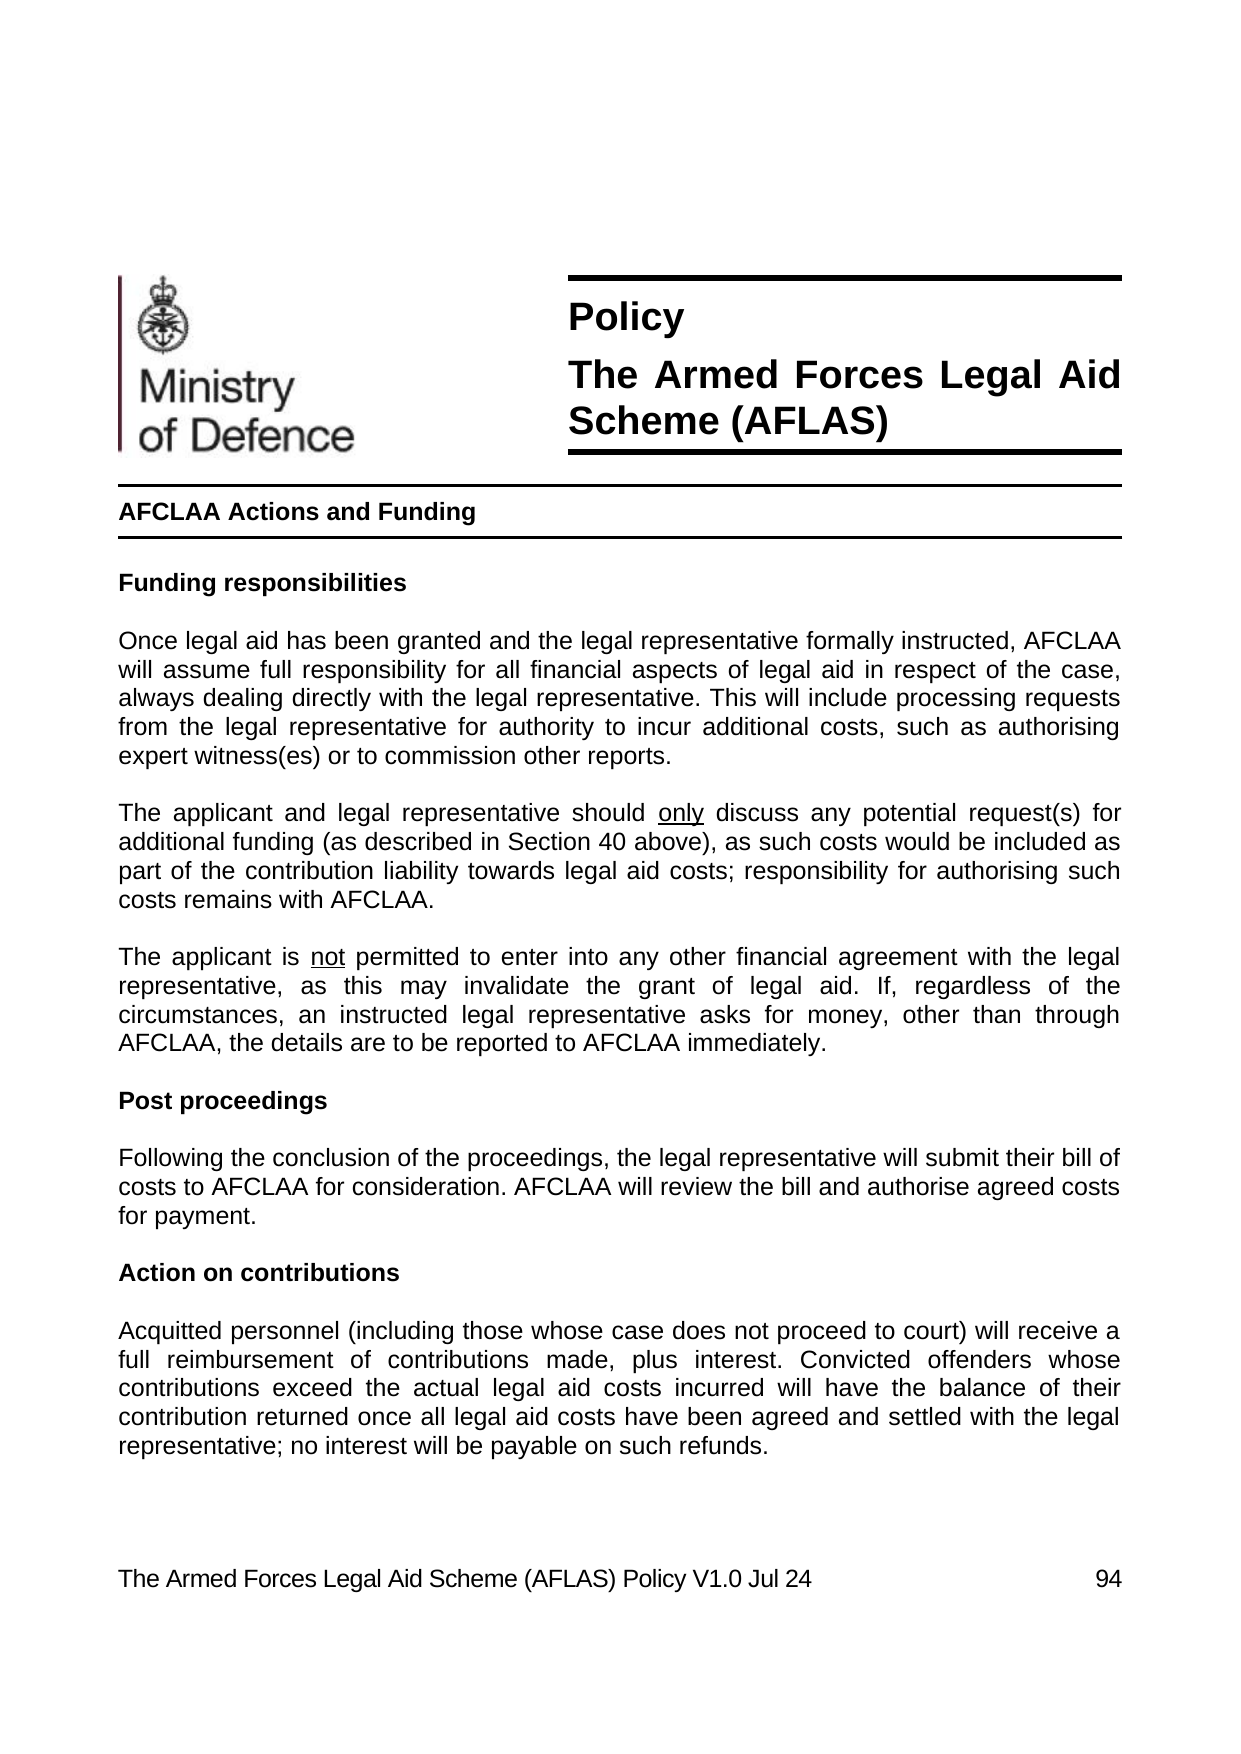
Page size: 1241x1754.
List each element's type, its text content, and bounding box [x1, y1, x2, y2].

text Following the conclusion of the proceedings, the legal representative will submit their bill of costs to AFCLAA for consideration. AFCLAA will review the bill and authorise agreed costs for payment. [118, 1143, 1122, 1229]
text Once legal aid has been granted and the legal representative formally instructed, AFCLAA will assume full responsibility for all financial aspects of legal aid in respect of the case, always dealing directly with the legal representative. This will include processing requests from the legal representative for authority to incur additional costs, such as authorising expert witness(es) or to commission other reports. [118, 626, 1122, 769]
text The applicant and legal representative should only discuss any potential request(s) for additional funding (as described in Section 40 above), as such costs would be included as part of the contribution liability towards legal aid costs; responsibility for authorising such costs remains with AFCLAA. [118, 798, 1122, 913]
text Acquitted personnel (including those whose case does not proceed to court) will receive a full reimbursement of contributions made, plus interest. Convicted offenders whose contributions exceed the actual legal aid costs incurred will have the balance of their contribution returned once all legal aid costs have been agreed and settled with the legal representative; no interest will be payable on such refunds. [118, 1316, 1122, 1459]
subtitle Post proceedings [118, 1086, 1122, 1114]
subtitle Funding responsibilities [118, 568, 1122, 597]
subtitle Action on contributions [118, 1258, 1122, 1287]
text The applicant is not permitted to enter into any other financial agreement with the legal representative, as this may invalidate the grant of legal aid. If, regardless of the circumstances, an instructed legal representative asks for money, other than through AFCLAA, the details are to be reported to AFCLAA immediately. [118, 942, 1122, 1057]
subtitle AFCLAA Actions and Funding [118, 487, 1122, 536]
